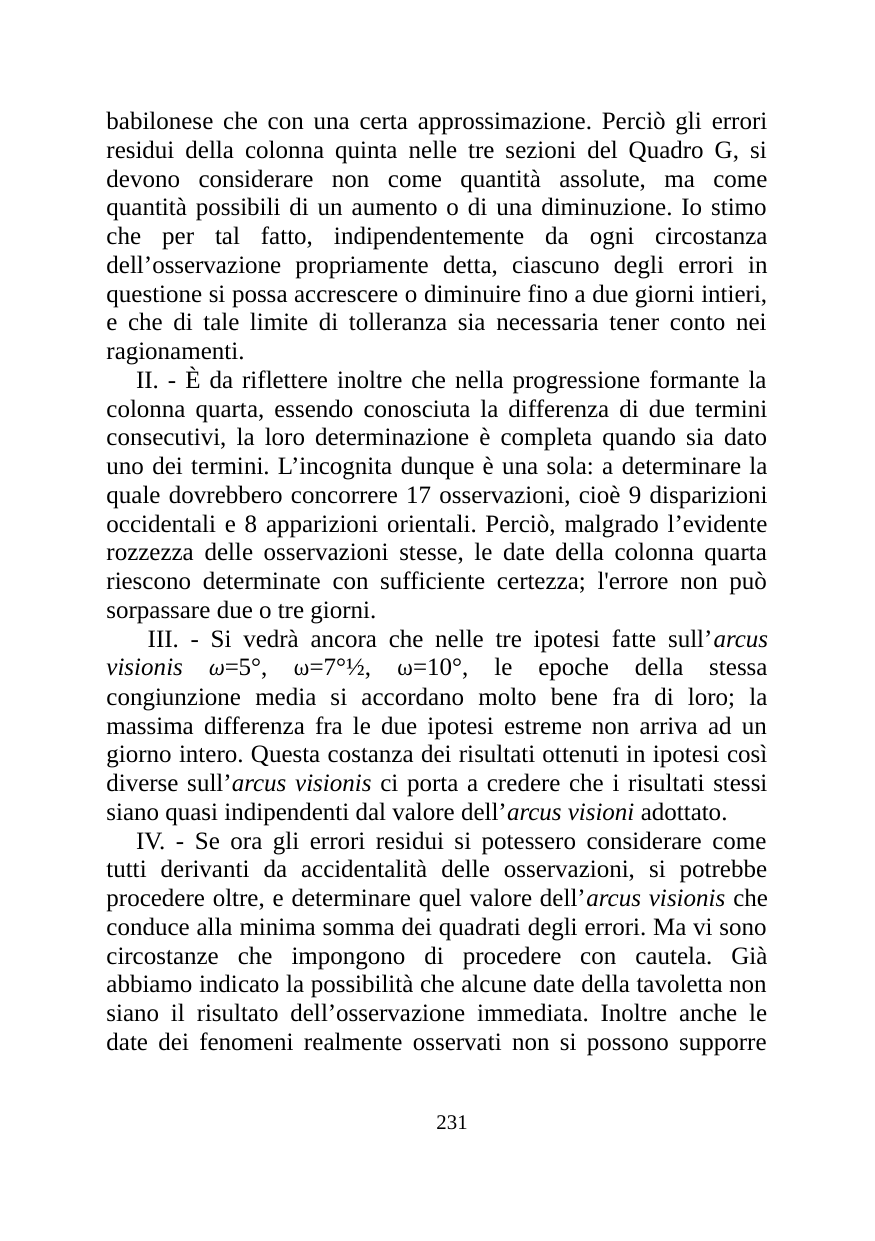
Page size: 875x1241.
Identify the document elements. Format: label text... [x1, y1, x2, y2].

text babilonese che con una certa approssimazione. Perciò gli errori residui della colonna quinta nelle tre sezioni del Quadro G, si devono considerare non come quantità assolute, ma come quantità possibili di un aumento o di una diminuzione. Io stimo che per tal fatto, indipendentemente da ogni circostanza dell’osservazione propriamente detta, ciascuno degli errori in questione si possa accrescere o diminuire fino a due giorni intieri, e che di tale limite di tolleranza sia necessaria tener conto nei ragionamenti. [106, 106, 768, 365]
text III. - Si vedrà ancora che nelle tre ipotesi fatte sull’arcus visionis ω=5°, ω=7°½, ω=10°, le epoche della stessa congiunzione media si accordano molto bene fra di loro; la massima differenza fra le due ipotesi estreme non arriva ad un giorno intero. Questa costanza dei risultati ottenuti in ipotesi così diverse sull’arcus visionis ci porta a credere che i risultati stessi siano quasi indipendenti dal valore dell’arcus visioni adottato. [106, 624, 768, 826]
text II. - È da riflettere inoltre che nella progressione formante la colonna quarta, essendo conosciuta la differenza di due termini consecutivi, la loro determinazione è completa quando sia dato uno dei termini. L’incognita dunque è una sola: a determinare la quale dovrebbero concorrere 17 osservazioni, cioè 9 disparizioni occidentali e 8 apparizioni orientali. Perciò, malgrado l’evidente rozzezza delle osservazioni stesse, le date della colonna quarta riescono determinate con sufficiente certezza; l'errore non può sorpassare due o tre giorni. [106, 365, 768, 624]
text IV. - Se ora gli errori residui si potessero considerare come tutti derivanti da accidentalità delle osservazioni, si potrebbe procedere oltre, e determinare quel valore dell’arcus visionis che conduce alla minima somma dei quadrati degli errori. Ma vi sono circostanze che impongono di procedere con cautela. Già abbiamo indicato la possibilità che alcune date della tavoletta non siano il risultato dell’osservazione immediata. Inoltre anche le date dei fenomeni realmente osservati non si possono supporre [106, 826, 768, 1056]
